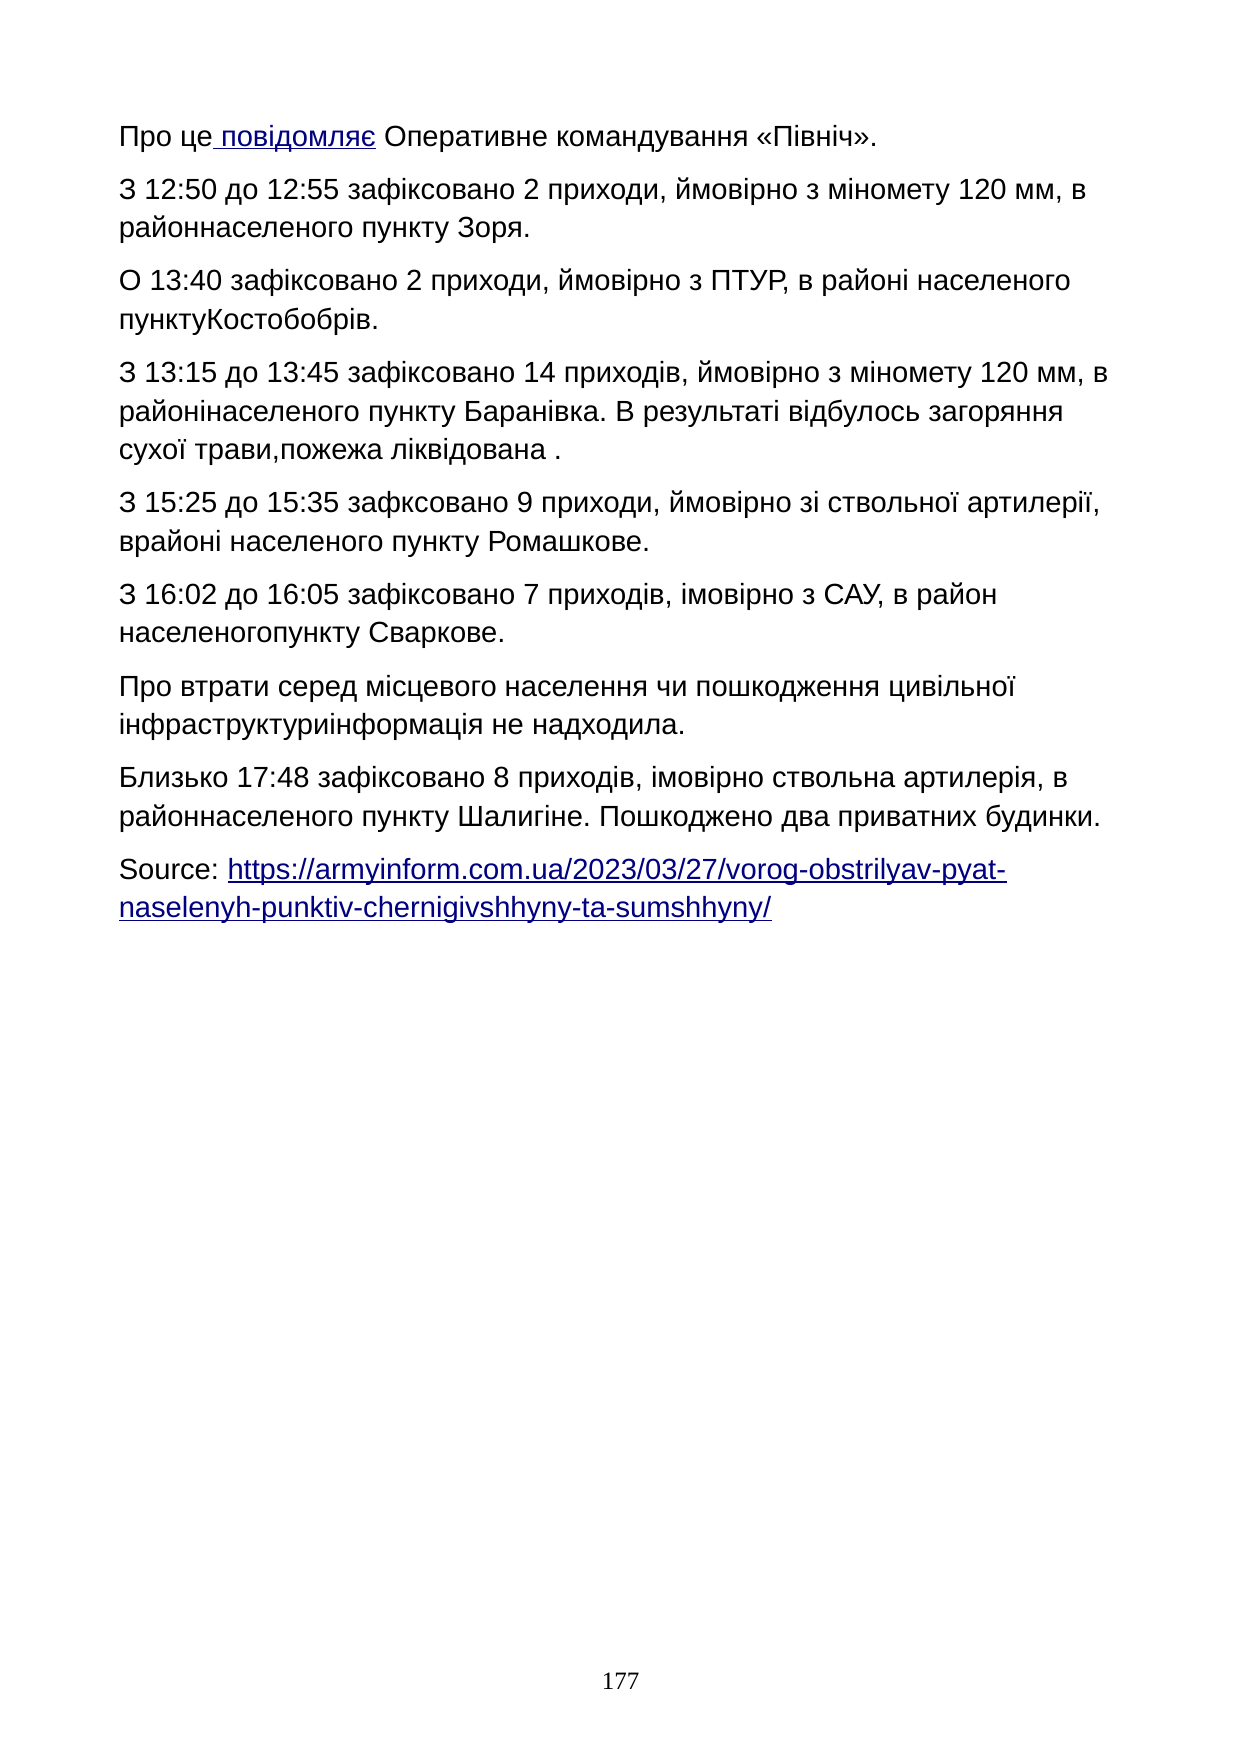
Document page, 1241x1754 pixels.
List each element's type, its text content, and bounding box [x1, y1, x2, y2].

text Близько 17:48 зафіксовано 8 приходів, імовірно ствольна артилерія, в районнаселеного пункту Шалигіне. Пошкоджено два приватних будинки. [118, 760, 1122, 832]
text О 13:40 зафіксовано 2 приходи, ймовірно з ПТУР, в районі населеного пунктуКостобобрів. [118, 263, 1122, 335]
text Source: https://armyinform.com.ua/2023/03/27/vorog-obstrilyav-pyat-naselenyh-punktiv-chernigivshhyny-ta-sumshhyny/ [118, 852, 1122, 924]
text Про це повідомляє Оперативне командування «Північ». [118, 118, 1122, 152]
text З 16:02 до 16:05 зафіксовано 7 приходів, імовірно з САУ, в район населеногопункту Сваркове. [118, 577, 1122, 649]
text Про втрати серед місцевого населення чи пошкодження цивільної інфраструктуриінформація не надходила. [118, 668, 1122, 741]
text З 12:50 до 12:55 зафіксовано 2 приходи, ймовірно з міномету 120 мм, в районнаселеного пункту Зоря. [118, 172, 1122, 244]
text З 15:25 до 15:35 зафксовано 9 приходи, ймовірно зі ствольної артилерії, врайоні населеного пункту Ромашкове. [118, 485, 1122, 557]
text З 13:15 до 13:45 зафіксовано 14 приходів, ймовірно з міномету 120 мм, в районінаселеного пункту Баранівка. В результаті відбулось загоряння сухої трави,пожежа ліквідована . [118, 355, 1122, 466]
